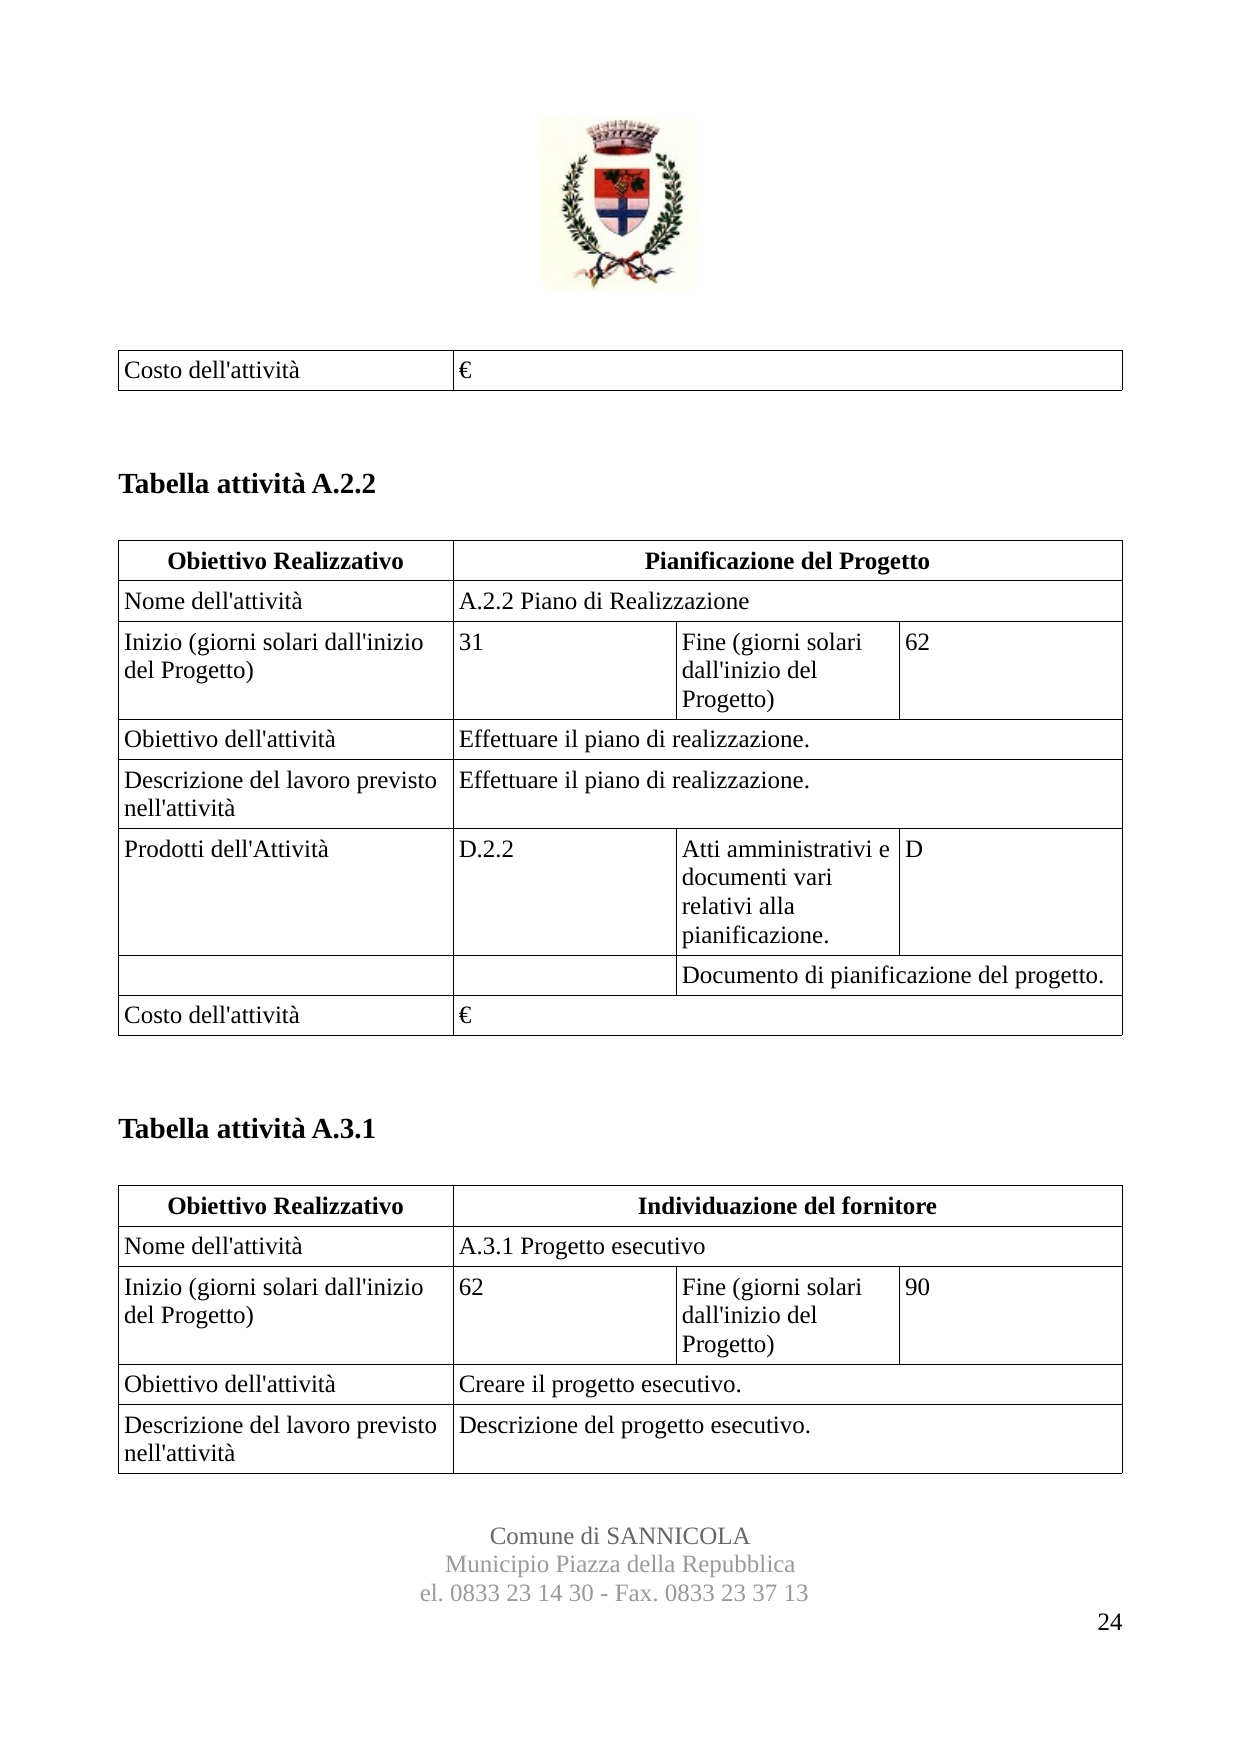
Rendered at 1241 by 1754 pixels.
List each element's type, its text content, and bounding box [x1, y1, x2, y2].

table_cell Inizio (giorni solari dall'inizio del Progetto) [119, 622, 453, 718]
table_cell Effettuare il piano di realizzazione. [454, 760, 1122, 828]
table_cell Atti amministrativi e documenti vari relativi alla pianificazione. [677, 829, 899, 954]
table_cell Costo dell'attività [119, 996, 453, 1035]
table_cell Documento di pianificazione del progetto. [677, 956, 1122, 995]
picture [540, 117, 700, 291]
table_cell Costo dell'attività [119, 351, 453, 390]
table_cell Nome dell'attività [119, 581, 453, 621]
table_header Pianificazione del Progetto [454, 541, 1122, 580]
text Tabella attività A.3.1 [118, 1111, 1122, 1144]
table_cell D.2.2 [454, 829, 676, 954]
table_cell D [900, 829, 1122, 954]
table_cell Prodotti dell'Attività [119, 829, 453, 954]
table_cell € [454, 996, 1122, 1035]
table_cell Descrizione del lavoro previsto nell'attività [119, 1405, 453, 1473]
table_header Obiettivo Realizzativo [119, 1186, 453, 1226]
table_cell [454, 956, 676, 995]
table_cell Nome dell'attività [119, 1227, 453, 1266]
table_cell 62 [900, 622, 1122, 718]
table_cell 62 [454, 1267, 676, 1364]
table_cell A.2.2 Piano di Realizzazione [454, 581, 1122, 621]
table_header Individuazione del fornitore [454, 1186, 1122, 1226]
text Tabella attività A.2.2 [118, 466, 1122, 499]
table_cell Inizio (giorni solari dall'inizio del Progetto) [119, 1267, 453, 1364]
table_cell Creare il progetto esecutivo. [454, 1365, 1122, 1404]
table_cell Obiettivo dell'attività [119, 720, 453, 759]
table_cell Obiettivo dell'attività [119, 1365, 453, 1404]
table_cell Descrizione del lavoro previsto nell'attività [119, 760, 453, 828]
table_cell Effettuare il piano di realizzazione. [454, 720, 1122, 759]
table_cell € [454, 351, 1122, 390]
table_header Obiettivo Realizzativo [119, 541, 453, 580]
table_cell [119, 956, 453, 995]
table_cell Descrizione del progetto esecutivo. [454, 1405, 1122, 1473]
table_cell A.3.1 Progetto esecutivo [454, 1227, 1122, 1266]
table_cell Fine (giorni solari dall'inizio del Progetto) [677, 1267, 899, 1364]
table_cell 90 [900, 1267, 1122, 1364]
table_cell Fine (giorni solari dall'inizio del Progetto) [677, 622, 899, 718]
table_cell 31 [454, 622, 676, 718]
